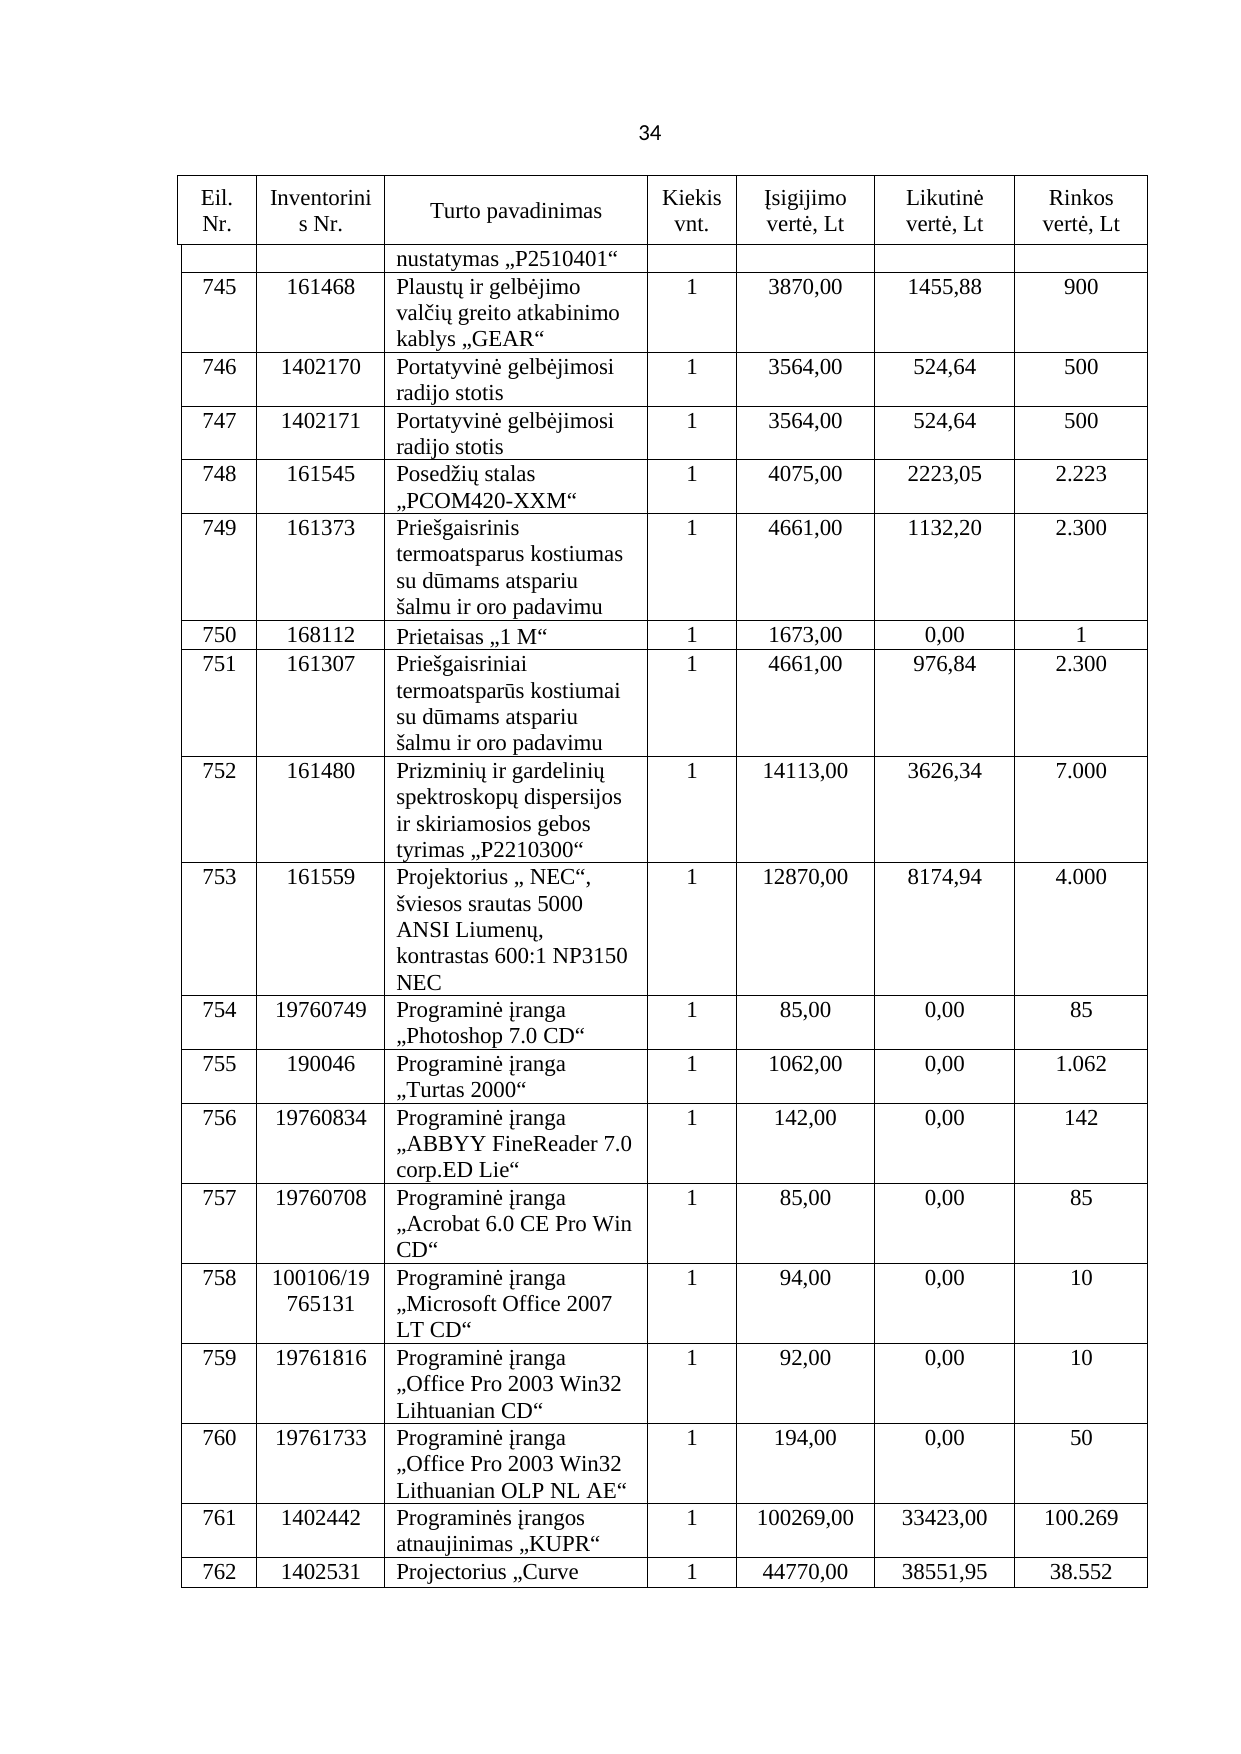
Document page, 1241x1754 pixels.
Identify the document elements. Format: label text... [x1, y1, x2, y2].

table_cell 12870,00 [737, 863, 874, 995]
table_cell Programinė įranga „Photoshop 7.0 CD“ [385, 996, 647, 1049]
table_cell [1015, 245, 1147, 272]
table_cell 1 [648, 863, 736, 995]
table_cell Priešgaisriniai termoatsparūs kostiumai su dūmams atspariu šalmu ir oro padavimu [385, 650, 647, 756]
table_cell 524,64 [875, 407, 1014, 459]
table_cell 161559 [257, 863, 384, 995]
table_cell 142 [1015, 1104, 1147, 1183]
table_cell 85,00 [737, 996, 874, 1049]
table_cell 38.552 [1015, 1558, 1147, 1587]
table_cell 19760708 [257, 1184, 384, 1263]
table_cell 0,00 [875, 1184, 1014, 1263]
table_cell [177, 406, 181, 459]
table_cell 19760834 [257, 1104, 384, 1183]
table_cell 161480 [257, 757, 384, 862]
table_cell 100106/19765131 [257, 1264, 384, 1343]
table_cell 752 [182, 757, 256, 862]
table_cell 1 [648, 353, 736, 406]
table_cell 33423,00 [875, 1504, 1014, 1557]
table_header Rinkos vertė, Lt [1015, 176, 1147, 244]
table_cell 38551,95 [875, 1558, 1014, 1587]
table_cell 44770,00 [737, 1558, 874, 1587]
table_cell [177, 352, 181, 406]
table_cell Programinė įranga „Turtas 2000“ [385, 1050, 647, 1103]
table_cell 1 [648, 650, 736, 756]
table_cell 3870,00 [737, 273, 874, 352]
table_cell 94,00 [737, 1264, 874, 1343]
table_header Likutinė vertė, Lt [875, 176, 1014, 244]
table_cell 1402171 [257, 407, 384, 459]
table_cell [177, 245, 181, 272]
table_cell [177, 1343, 181, 1423]
table_cell 1 [648, 1344, 736, 1423]
table_cell 762 [182, 1558, 256, 1587]
table_cell 142,00 [737, 1104, 874, 1183]
table_cell Portatyvinė gelbėjimosi radijo stotis [385, 353, 647, 406]
table_cell 1673,00 [737, 621, 874, 649]
table_cell Prizminių ir gardelinių spektroskopų dispersijos ir skiriamosios gebos tyrimas „P2210300“ [385, 757, 647, 862]
table_cell 161468 [257, 273, 384, 352]
table_cell [648, 245, 736, 272]
table_cell 753 [182, 863, 256, 995]
table_cell 168112 [257, 621, 384, 649]
table_cell [182, 245, 256, 272]
table_cell 2.300 [1015, 514, 1147, 619]
table_cell 761 [182, 1504, 256, 1557]
table_cell 0,00 [875, 1050, 1014, 1103]
table_cell 190046 [257, 1050, 384, 1103]
table_cell Prietaisas „1 M“ [385, 621, 647, 649]
table_cell 10 [1015, 1264, 1147, 1343]
table_cell 756 [182, 1104, 256, 1183]
table_cell 760 [182, 1424, 256, 1503]
table_cell [177, 1423, 181, 1503]
table_cell 759 [182, 1344, 256, 1423]
table_header Eil. Nr. [178, 176, 256, 244]
table_cell 1 [648, 460, 736, 513]
table_cell 1 [648, 621, 736, 649]
table_cell 19761733 [257, 1424, 384, 1503]
table_cell 758 [182, 1264, 256, 1343]
table_cell 2223,05 [875, 460, 1014, 513]
table_cell 14113,00 [737, 757, 874, 862]
table_cell 100269,00 [737, 1504, 874, 1557]
table_cell 4661,00 [737, 650, 874, 756]
table_cell 745 [182, 273, 256, 352]
table_cell 0,00 [875, 1104, 1014, 1183]
table_cell 4075,00 [737, 460, 874, 513]
table_cell 751 [182, 650, 256, 756]
table_cell 7.000 [1015, 757, 1147, 862]
table_cell 755 [182, 1050, 256, 1103]
table_cell 0,00 [875, 1264, 1014, 1343]
table_cell 1 [648, 514, 736, 619]
table_cell [177, 862, 181, 995]
table_cell [177, 459, 181, 513]
table_cell [737, 245, 874, 272]
table_cell [177, 1263, 181, 1343]
table_cell [177, 1103, 181, 1183]
table_header Inventorinis Nr. [257, 176, 384, 244]
table_cell 524,64 [875, 353, 1014, 406]
table_cell 1 [1015, 621, 1147, 649]
table_cell 161545 [257, 460, 384, 513]
table_cell 10 [1015, 1344, 1147, 1423]
table_cell 92,00 [737, 1344, 874, 1423]
table_cell 0,00 [875, 621, 1014, 649]
table_cell 2.300 [1015, 650, 1147, 756]
table_cell 161373 [257, 514, 384, 619]
table_cell 1 [648, 1264, 736, 1343]
table_cell Programinė įranga „Acrobat 6.0 CE Pro Win CD“ [385, 1184, 647, 1263]
table_cell 0,00 [875, 996, 1014, 1049]
table_cell 3564,00 [737, 407, 874, 459]
table_cell Programinės įrangos atnaujinimas „KUPR“ [385, 1504, 647, 1557]
table_cell Portatyvinė gelbėjimosi radijo stotis [385, 407, 647, 459]
table_cell 1 [648, 1184, 736, 1263]
table_header Įsigijimo vertė, Lt [737, 176, 874, 244]
table_cell 754 [182, 996, 256, 1049]
table_cell 749 [182, 514, 256, 619]
table_cell [875, 245, 1014, 272]
table_cell Programinė įranga „Microsoft Office 2007 LT CD“ [385, 1264, 647, 1343]
table_cell Programinė įranga „Office Pro 2003 Win32 Lithuanian OLP NL AE“ [385, 1424, 647, 1503]
table_cell 1 [648, 1558, 736, 1587]
table_cell 747 [182, 407, 256, 459]
table_cell 1132,20 [875, 514, 1014, 619]
table_cell [177, 649, 181, 756]
table_cell [177, 513, 181, 619]
table_cell 19761816 [257, 1344, 384, 1423]
table_cell [177, 620, 181, 649]
table_cell [177, 1183, 181, 1263]
table_cell 3626,34 [875, 757, 1014, 862]
table_cell Plaustų ir gelbėjimo valčių greito atkabinimo kablys „GEAR“ [385, 273, 647, 352]
table_cell 1 [648, 1504, 736, 1557]
table_cell 1402531 [257, 1558, 384, 1587]
table_cell 1 [648, 996, 736, 1049]
table_cell 2.223 [1015, 460, 1147, 513]
table_cell 85 [1015, 1184, 1147, 1263]
table_cell 1402170 [257, 353, 384, 406]
table_cell 0,00 [875, 1344, 1014, 1423]
table_cell [177, 1557, 181, 1587]
table_cell nustatymas „P2510401“ [385, 245, 647, 272]
table_cell 0,00 [875, 1424, 1014, 1503]
table_cell 161307 [257, 650, 384, 756]
table_cell 750 [182, 621, 256, 649]
table_cell 4661,00 [737, 514, 874, 619]
table_header Turto pavadinimas [385, 176, 647, 244]
table_cell 1062,00 [737, 1050, 874, 1103]
table_cell 19760749 [257, 996, 384, 1049]
table_cell 50 [1015, 1424, 1147, 1503]
table_cell Priešgaisrinis termoatsparus kostiumas su dūmams atspariu šalmu ir oro padavimu [385, 514, 647, 619]
table_cell [177, 756, 181, 862]
table_cell 3564,00 [737, 353, 874, 406]
table_cell [177, 1503, 181, 1557]
table_cell 100.269 [1015, 1504, 1147, 1557]
table_cell Projectorius „Curve [385, 1558, 647, 1587]
table_cell Posedžių stalas „PCOM420-XXM“ [385, 460, 647, 513]
table_cell 4.000 [1015, 863, 1147, 995]
table_cell 1 [648, 1050, 736, 1103]
table_cell 85 [1015, 996, 1147, 1049]
table_cell 1455,88 [875, 273, 1014, 352]
table_cell 900 [1015, 273, 1147, 352]
table_cell 1402442 [257, 1504, 384, 1557]
table_cell 976,84 [875, 650, 1014, 756]
table_cell Programinė įranga „ABBYY FineReader 7.0 corp.ED Lie“ [385, 1104, 647, 1183]
table_cell [257, 245, 384, 272]
table_cell 1 [648, 273, 736, 352]
table_cell [177, 1049, 181, 1103]
table_cell 1 [648, 407, 736, 459]
table_cell Programinė įranga „Office Pro 2003 Win32 Lihtuanian CD“ [385, 1344, 647, 1423]
table_cell Projektorius „ NEC“, šviesos srautas 5000 ANSI Liumenų, kontrastas 600:1 NP3150 NEC [385, 863, 647, 995]
table_cell 746 [182, 353, 256, 406]
table_cell 1 [648, 757, 736, 862]
table_cell 757 [182, 1184, 256, 1263]
table_cell 194,00 [737, 1424, 874, 1503]
table_cell 500 [1015, 353, 1147, 406]
table_cell [177, 272, 181, 352]
table_header Kiekis vnt. [648, 176, 736, 244]
table_cell 748 [182, 460, 256, 513]
table_cell 500 [1015, 407, 1147, 459]
table_cell 1 [648, 1104, 736, 1183]
table_cell 1.062 [1015, 1050, 1147, 1103]
table_cell 85,00 [737, 1184, 874, 1263]
table_cell [177, 995, 181, 1049]
table_cell 1 [648, 1424, 736, 1503]
table_cell 8174,94 [875, 863, 1014, 995]
